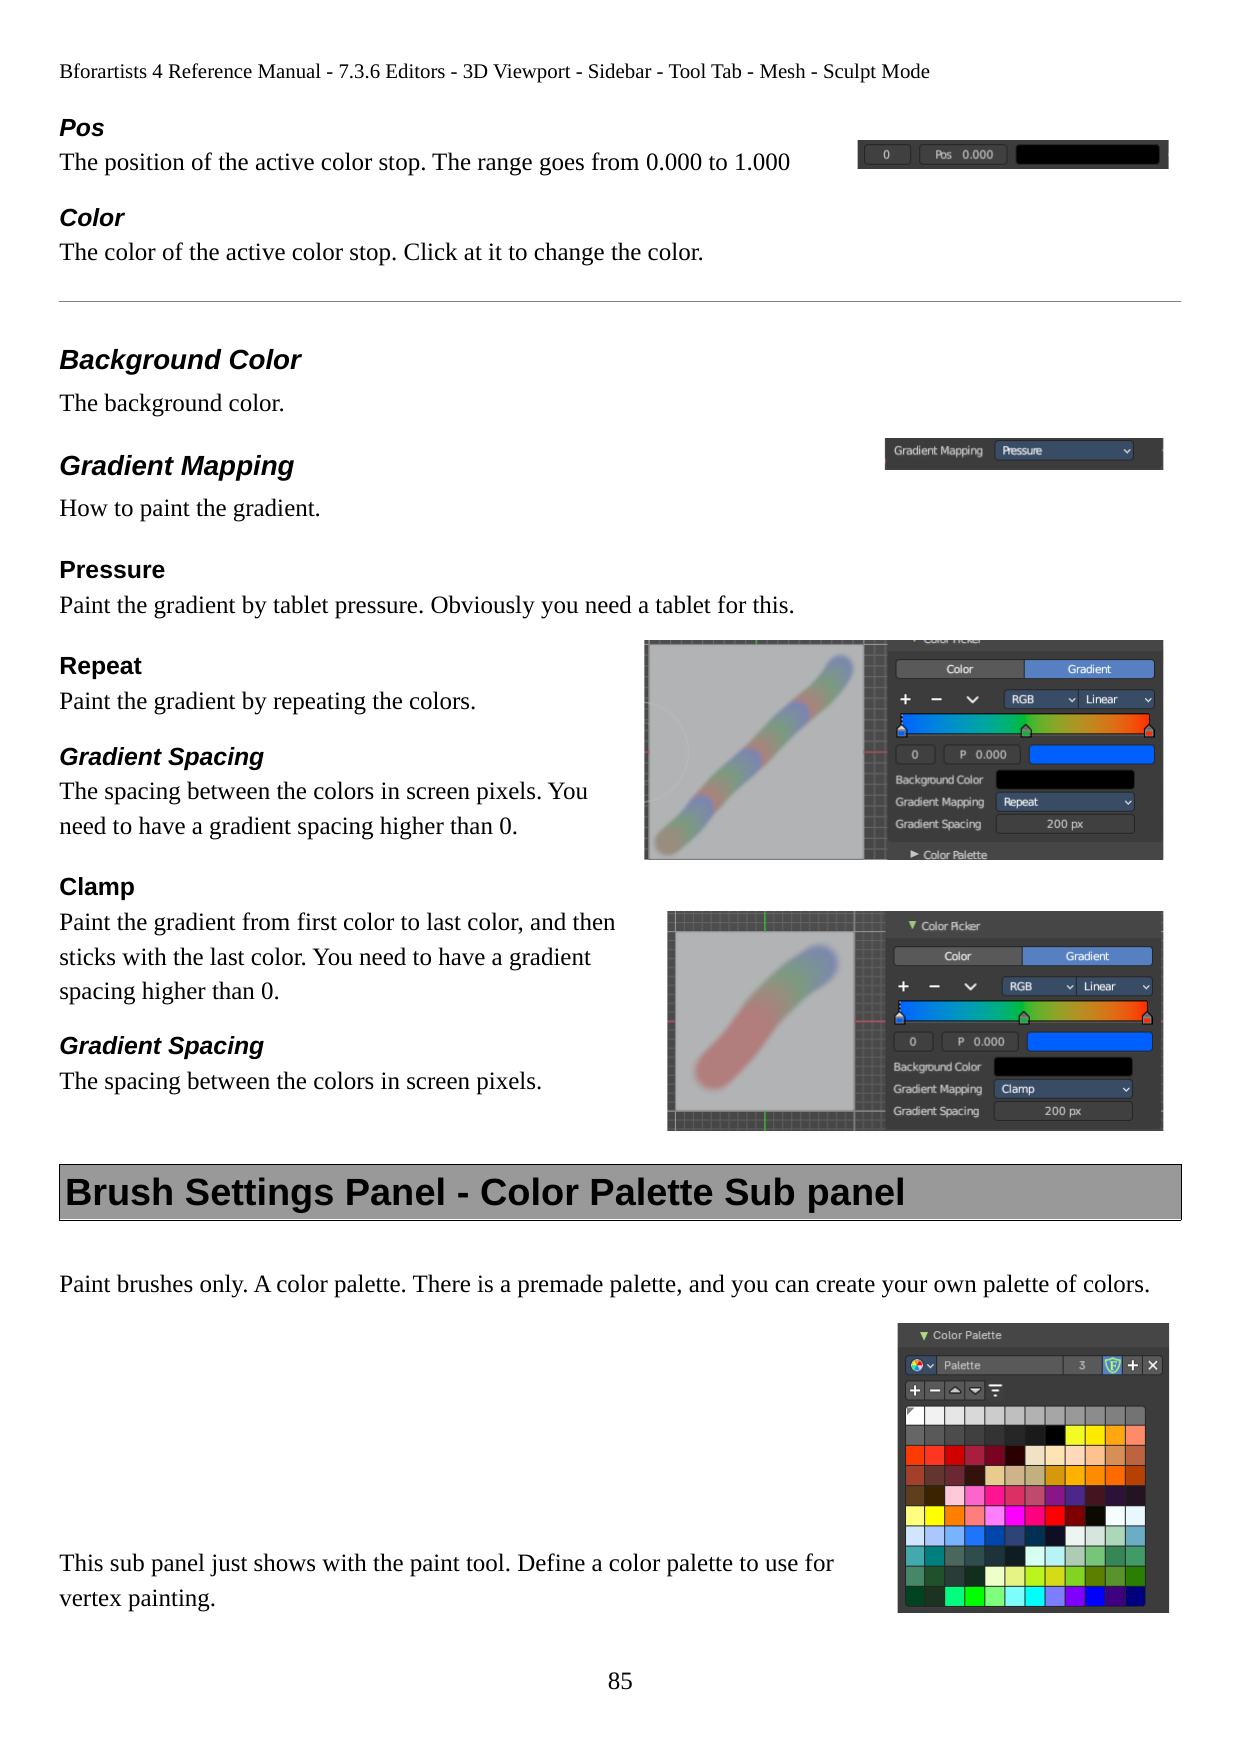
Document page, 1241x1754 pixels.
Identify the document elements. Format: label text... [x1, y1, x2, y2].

text Paint the gradient by tablet pressure. Obviously you need a tablet for this. [59, 590, 1181, 619]
subtitle [1164, 742, 1181, 770]
subtitle Color [59, 203, 1181, 231]
subtitle Background Color [59, 343, 1181, 375]
subtitle [1164, 651, 1181, 680]
table_header Brush Settings Panel - Color Palette Sub panel [60, 1165, 1181, 1219]
text Paint brushes only. A color palette. There is a premade palette, and you can create your own palette of colors. [59, 1269, 1181, 1297]
picture [644, 640, 1164, 860]
subtitle Clamp [59, 872, 1181, 901]
picture [897, 1323, 1170, 1613]
subtitle [1164, 1031, 1181, 1060]
picture [667, 911, 1164, 1131]
text The color of the active color stop. Click at it to change the color. [59, 237, 1181, 266]
subtitle Gradient Spacing [59, 1031, 667, 1060]
text Paint the gradient from first color to last color, and then sticks with the last color. You need to have a gradient spacing higher than 0. [59, 907, 1181, 1005]
text Paint the gradient by repeating the colors. [59, 686, 644, 715]
text How to paint the gradient. [59, 493, 1181, 522]
text The position of the active color stop. The range goes from 0.000 to 1.000 [59, 147, 1181, 176]
subtitle Gradient Spacing [59, 742, 644, 770]
text The spacing between the colors in screen pixels. [59, 1066, 667, 1095]
text This sub panel just shows with the paint tool. Define a color palette to use for vertex painting. [59, 1514, 897, 1612]
subtitle Pressure [59, 555, 1181, 584]
picture [884, 438, 1164, 470]
subtitle Repeat [59, 651, 644, 680]
text The spacing between the colors in screen pixels. You need to have a gradient spacing higher than 0. [59, 776, 644, 839]
subtitle Gradient Mapping [59, 449, 1181, 481]
subtitle Pos [59, 113, 1181, 141]
text The background color. [59, 388, 1181, 416]
picture [857, 140, 1169, 169]
